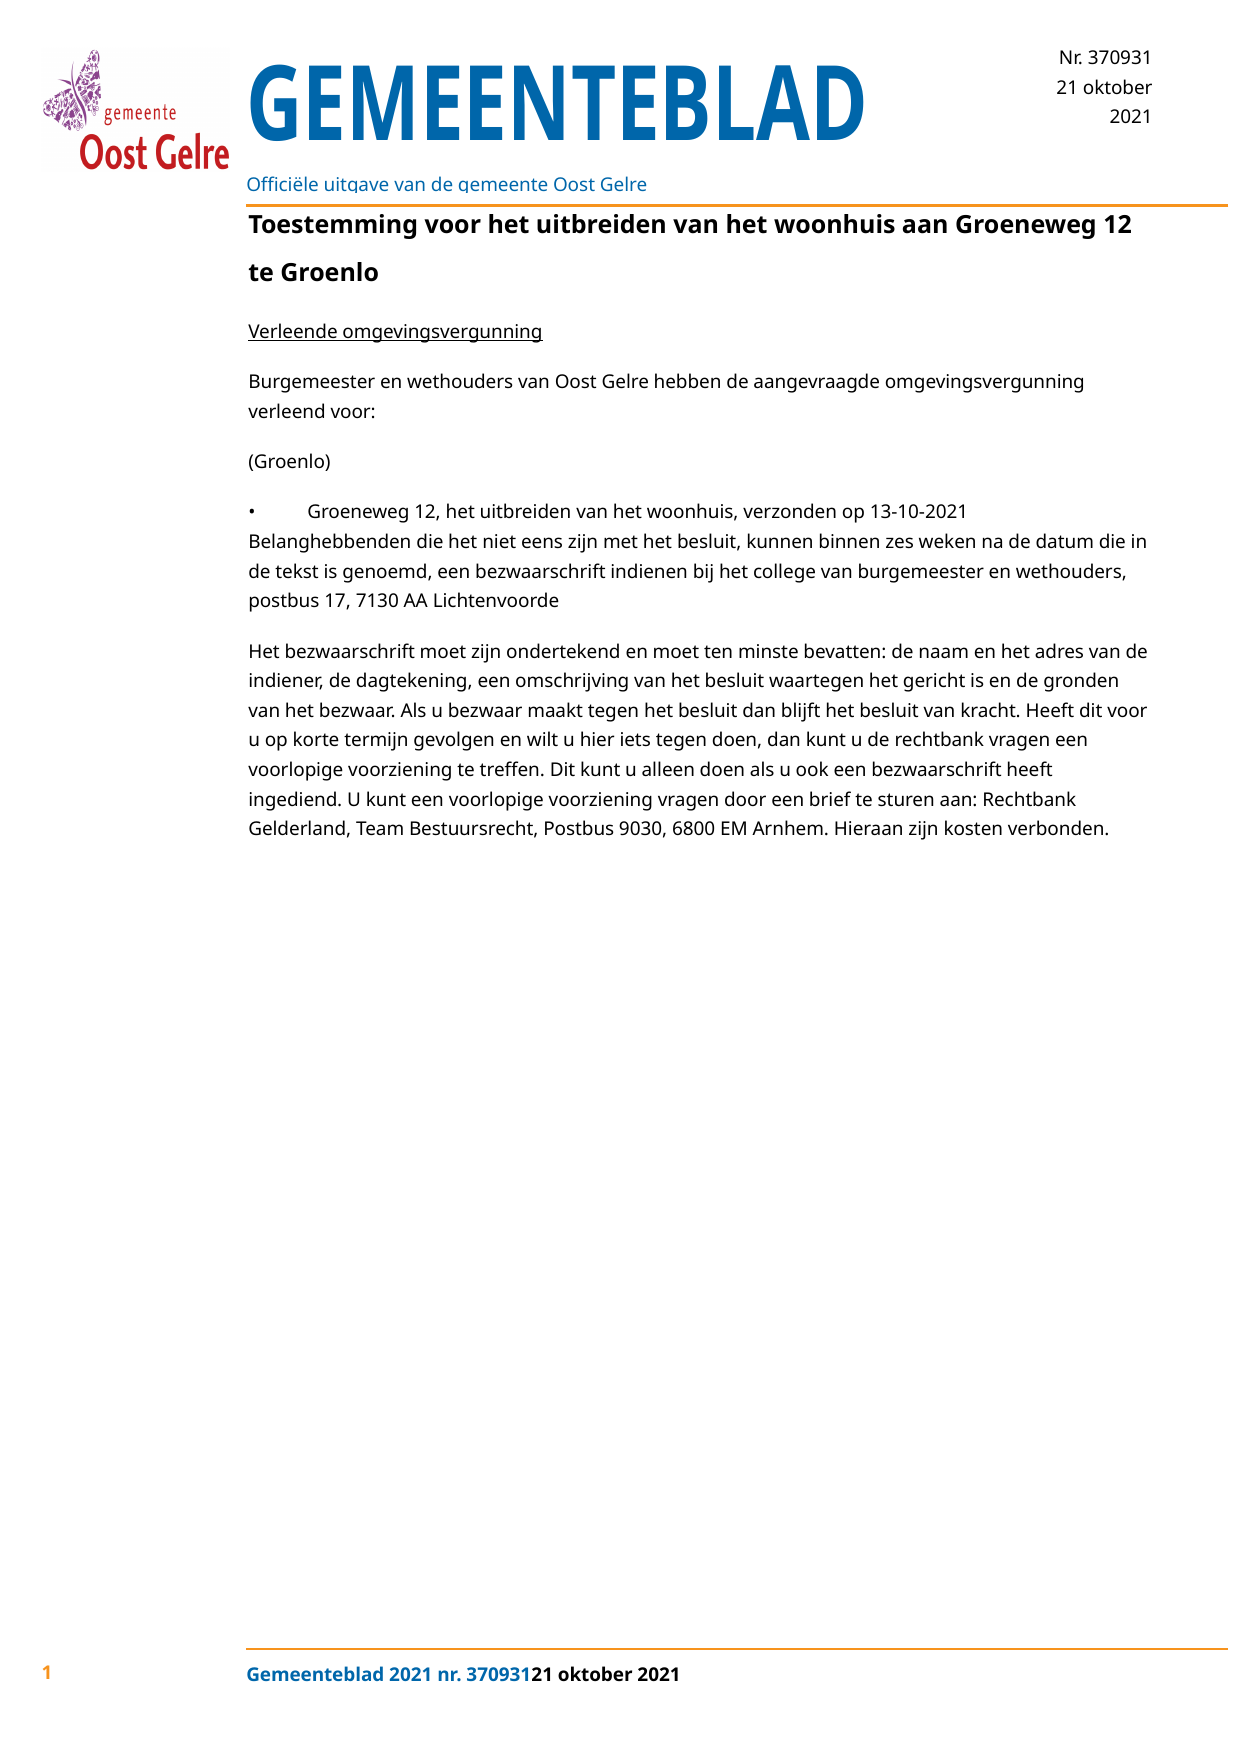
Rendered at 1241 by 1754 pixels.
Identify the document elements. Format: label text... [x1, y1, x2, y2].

text Belanghebbenden die het niet eens zijn met het besluit, kunnen binnen zes weken na de datum die in de tekst is genoemd, een bezwaarschrift indienen bij het college van burgemeester en wethouders, postbus 17, 7130 AA Lichtenvoorde [248, 528, 1152, 613]
picture [41, 47, 231, 172]
list Groeneweg 12, het uitbreiden van het woonhuis, verzonden op 13-10-2021 [248, 499, 1152, 524]
text Toestemming voor het uitbreiden van het woonhuis aan Groeneweg 12 te Groenlo [248, 207, 1152, 288]
text Burgemeester en wethouders van Oost Gelre hebben de aangevraagde omgevingsvergunning verleend voor: [248, 368, 1152, 424]
text Het bezwaarschrift moet zijn ondertekend en moet ten minste bevatten: de naam en het adres van de indiener, de dagtekening, een omschrijving van het besluit waartegen het gericht is en de gronden van het bezwaar. Als u bezwaar maakt tegen het besluit dan blijft het besluit van kracht. Heeft dit voor u op korte termijn gevolgen en wilt u hier iets tegen doen, dan kunt u de rechtbank vragen een voorlopige voorziening te treffen. Dit kunt u alleen doen als u ook een bezwaarschrift heeft ingediend. U kunt een voorlopige voorziening vragen door een brief te sturen aan: Rechtbank Gelderland, Team Bestuursrecht, Postbus 9030, 6800 EM Arnhem. Hieraan zijn kosten verbonden. [248, 638, 1152, 841]
text (Groenlo) [248, 448, 1152, 474]
text Verleende omgevingsvergunning [248, 318, 1152, 344]
